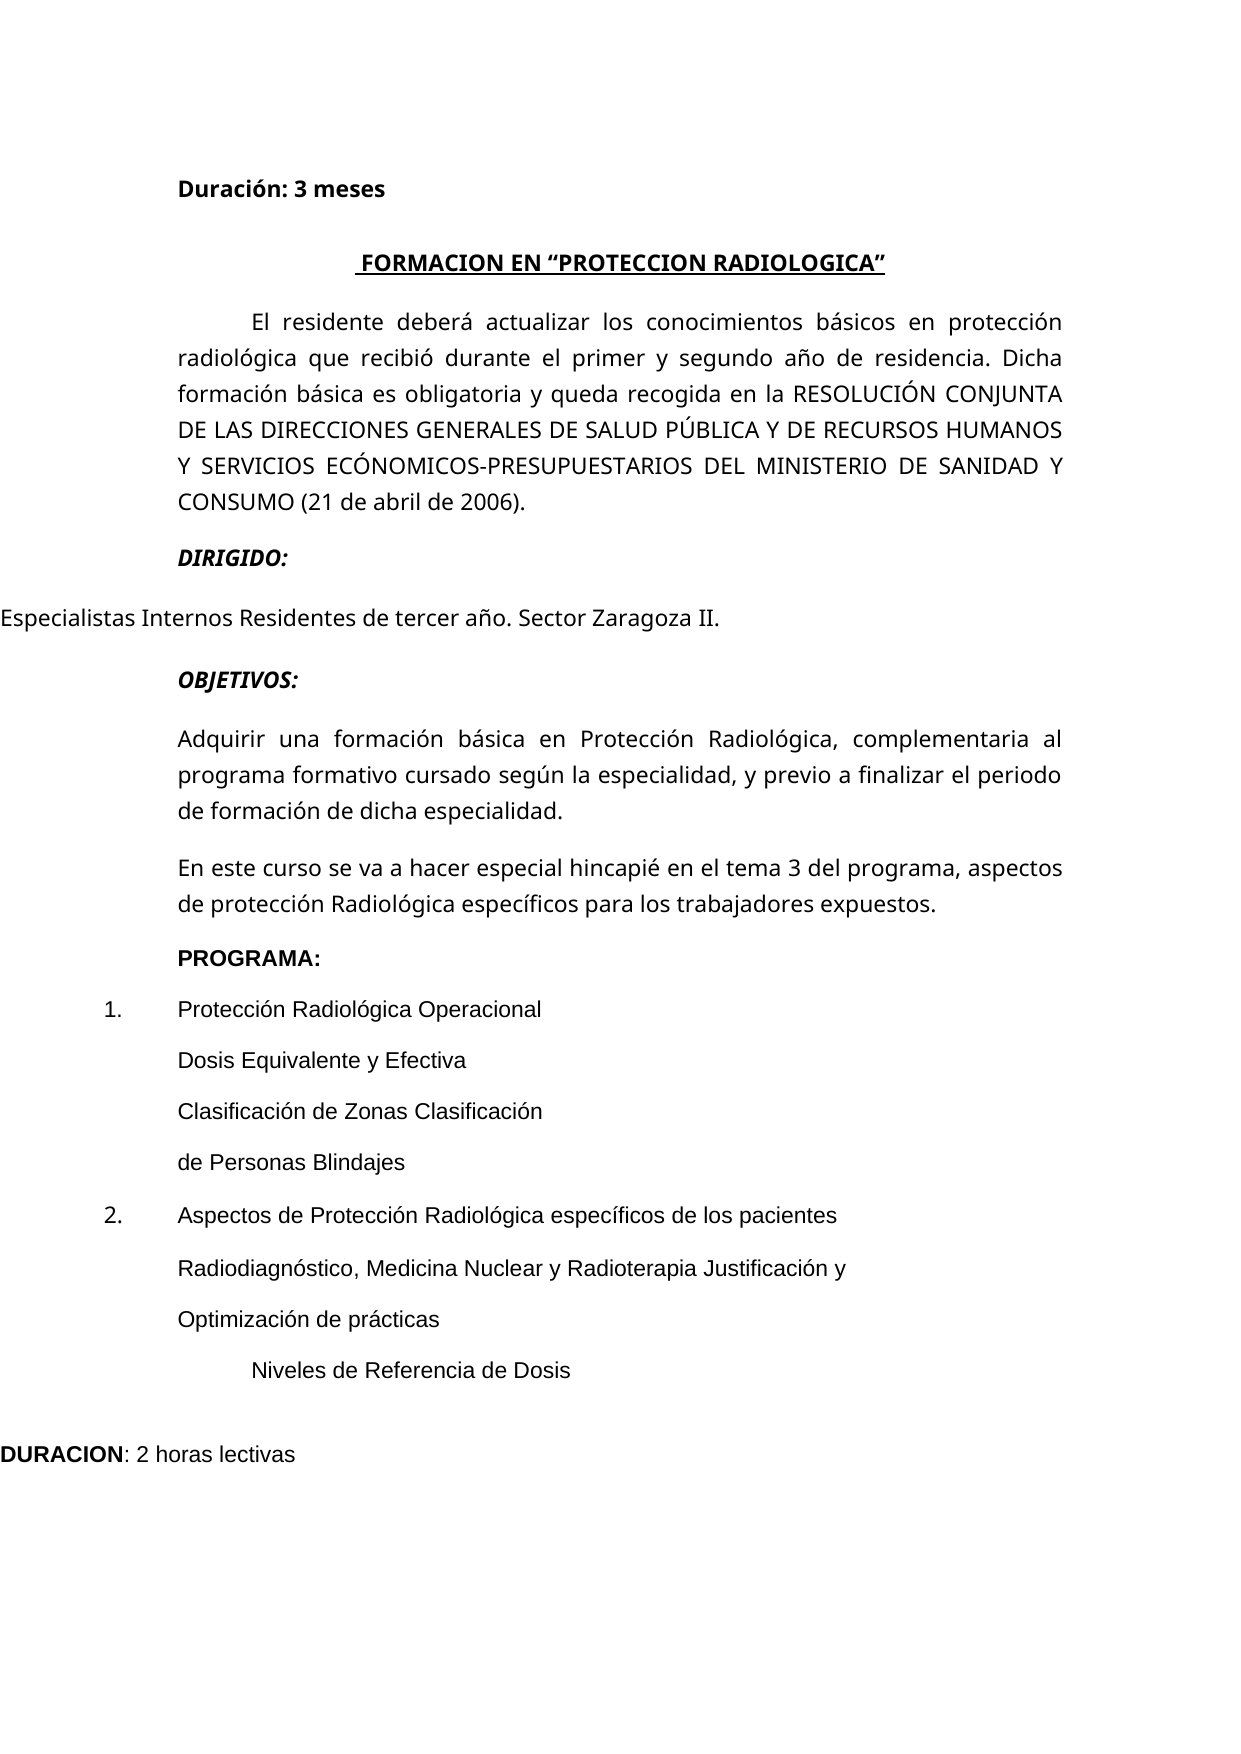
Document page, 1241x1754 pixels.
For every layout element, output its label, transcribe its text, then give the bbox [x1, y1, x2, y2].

subtitle Duración: 3 meses [177, 173, 1240, 205]
text Adquirir una formación básica en Protección Radiológica, complementaria al programa formativo cursado según la especialidad, y previo a finalizar el periodo de formación de dicha especialidad. [177, 723, 1063, 827]
text Niveles de Referencia de Dosis [251, 1357, 1240, 1383]
list Aspectos de Protección Radiológica específicos de los pacientes Radiodiagnóstico, Medicina Nuclear y Radioterapia Justificación y Optimización de prácticas [103, 1199, 863, 1332]
text El residente deberá actualizar los conocimientos básicos en protección radiológica que recibió durante el primer y segundo año de residencia. Dicha formación básica es obligatoria y queda recogida en la RESOLUCIÓN CONJUNTA DE LAS DIRECCIONES GENERALES DE SALUD PÚBLICA Y DE RECURSOS HUMANOS Y SERVICIOS ECÓNOMICOS-PRESUPUESTARIOS DEL MINISTERIO DE SANIDAD Y CONSUMO (21 de abril de 2006). [177, 306, 1064, 517]
text FORMACION EN “PROTECCION RADIOLOGICA” [0, 247, 1240, 278]
subtitle OBJETIVOS: [177, 664, 1240, 695]
text DURACION: 2 horas lectivas [0, 1441, 1240, 1467]
text En este curso se va a hacer especial hincapié en el tema 3 del programa, aspectos de protección Radiológica específicos para los trabajadores expuestos. [177, 852, 1063, 919]
subtitle PROGRAMA: [177, 944, 1240, 971]
list Protección Radiológica Operacional Dosis Equivalente y Efectiva Clasificación de Zonas Clasificación de Personas Blindajes [103, 996, 574, 1175]
subtitle DIRIGIDO: [177, 542, 1240, 574]
list Especialistas Internos Residentes de tercer año. Sector Zaragoza II. [0, 601, 1240, 633]
